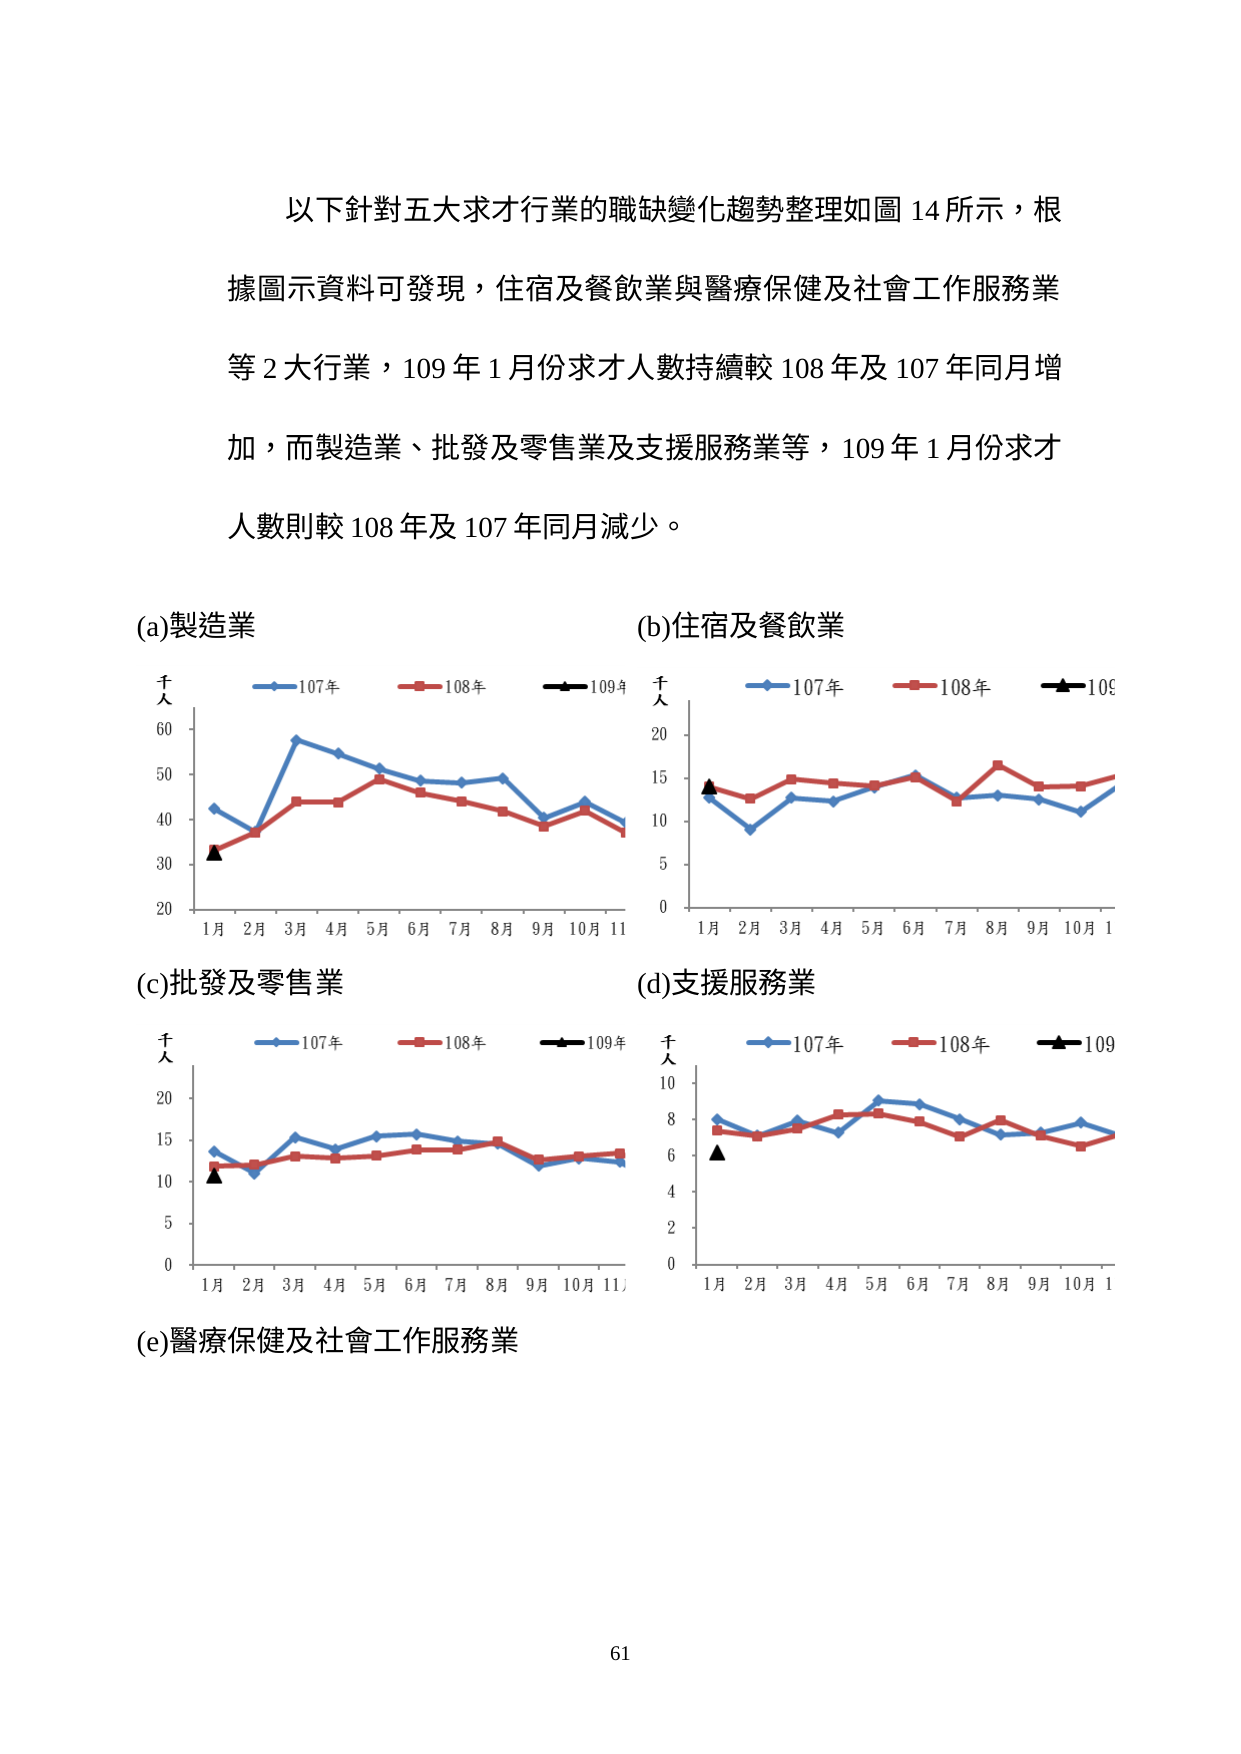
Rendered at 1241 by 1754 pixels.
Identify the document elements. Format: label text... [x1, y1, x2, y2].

picture [636, 666, 1115, 939]
table_cell (d)支援服務業 [626, 941, 1115, 1298]
table_cell [626, 1299, 1115, 1378]
text 以下針對五大求才行業的職缺變化趨勢整理如圖14所示，根據圖示資料可發現，住宿及餐飲業與醫療保健及社會工作服務業等2大行業，109年1月份求才人數持續較108年及107年同月增加，而製造業、批發及零售業及支援服務業等，109年1月份求才人數則較108年及107年同月減少。 [227, 167, 1063, 564]
table_header (b)住宿及餐飲業 [626, 584, 1115, 941]
table_cell (c)批發及零售業 [125, 941, 626, 1298]
picture [136, 1023, 626, 1297]
table_header (a)製造業 [125, 584, 626, 941]
picture [636, 1023, 1115, 1296]
table_cell (e)醫療保健及社會工作服務業 [125, 1299, 626, 1378]
picture [136, 664, 626, 941]
